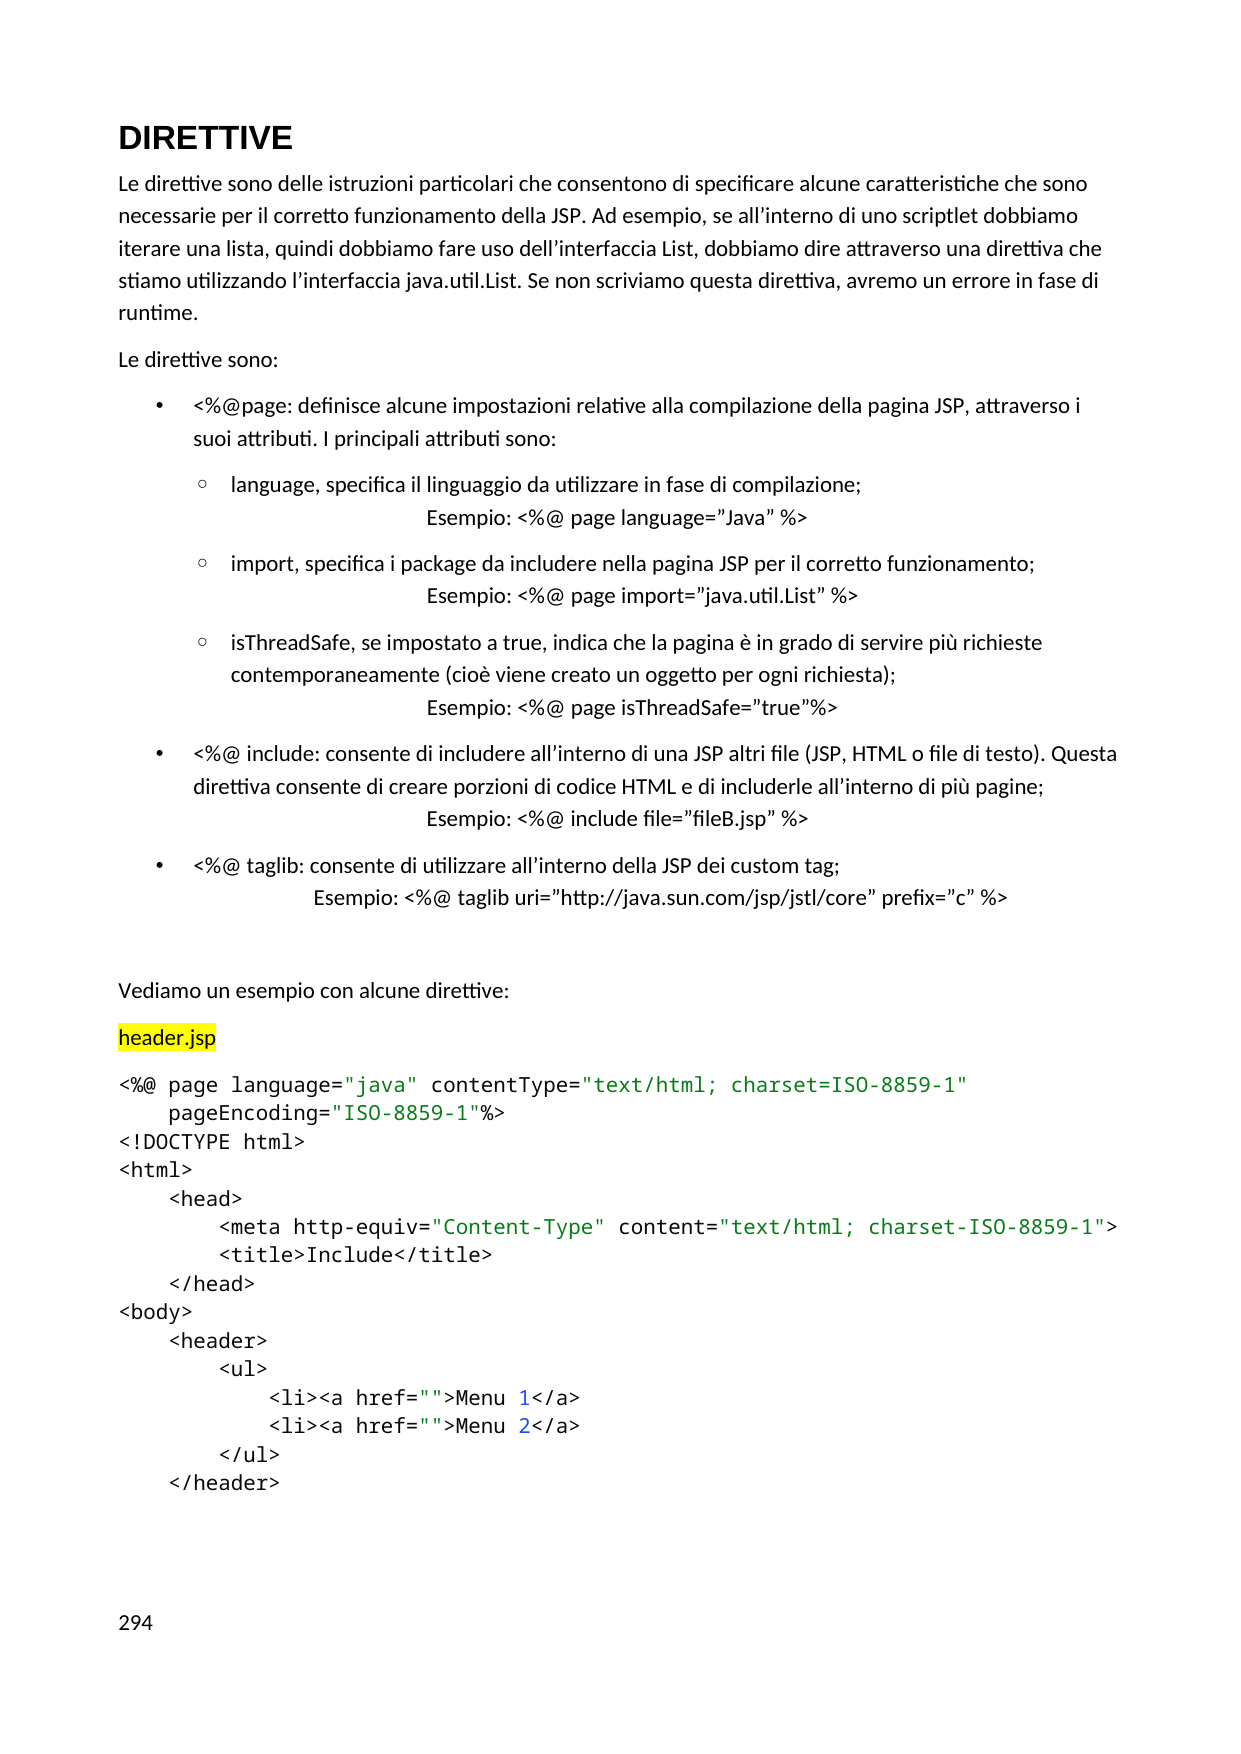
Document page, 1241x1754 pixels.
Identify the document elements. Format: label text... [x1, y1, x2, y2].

text Le direttive sono delle istruzioni particolari che consentono di specificare alcune caratteristiche che sono necessarie per il corretto funzionamento della JSP. Ad esempio, se all’interno di uno scriptlet dobbiamo iterare una lista, quindi dobbiamo fare uso dell’interfaccia List, dobbiamo dire attraverso una direttiva che stiamo utilizzando l’interfaccia java.util.List. Se non scriviamo questa direttiva, avremo un errore in fase di runtime. [118, 169, 1122, 326]
text <%@ page language="java" contentType="text/html; charset=ISO-8859-1" pageEncoding="ISO-8859-1"%> <!DOCTYPE html> <html> <head> <meta http-equiv="Content-Type" content="text/html; charset-ISO-8859-1"> <title>Include</title> </head> <body> <header> <ul> <li><a href="">Menu 1</a> <li><a href="">Menu 2</a> </ul> </header> [118, 1070, 1122, 1497]
text Le direttive sono: [118, 345, 1122, 373]
subtitle DIRETTIVE [118, 118, 1122, 157]
list <%@ include: consente di includere all’interno di una JSP altri file (JSP, HTML o file di testo). Questa direttiva consente di creare porzioni di codice HTML e di includerle all’interno di più pagine; Esempio: <%@ include file=”fileB.jsp” %> [156, 739, 1122, 832]
list <%@page: definisce alcune impostazioni relative alla compilazione della pagina JSP, attraverso i suoi attributi. I principali attributi sono: [156, 392, 1122, 452]
list isThreadSafe, se impostato a true, indica che la pagina è in grado di servire più richieste contemporaneamente (cioè viene creato un oggetto per ogni richiesta); Esempio: <%@ page isThreadSafe=”true”%> [193, 628, 1122, 721]
list <%@ taglib: consente di utilizzare all’interno della JSP dei custom tag; Esempio: <%@ taglib uri=”http://java.sun.com/jsp/jstl/core” prefix=”c” %> [156, 851, 1122, 911]
text header.jsp [118, 1023, 1122, 1051]
list import, specifica i package da includere nella pagina JSP per il corretto funzionamento; Esempio: <%@ page import=”java.util.List” %> [193, 549, 1122, 610]
list language, specifica il linguaggio da utilizzare in fase di compilazione; Esempio: <%@ page language=”Java” %> [193, 471, 1122, 531]
text Vediamo un esempio con alcune direttive: [118, 976, 1122, 1004]
